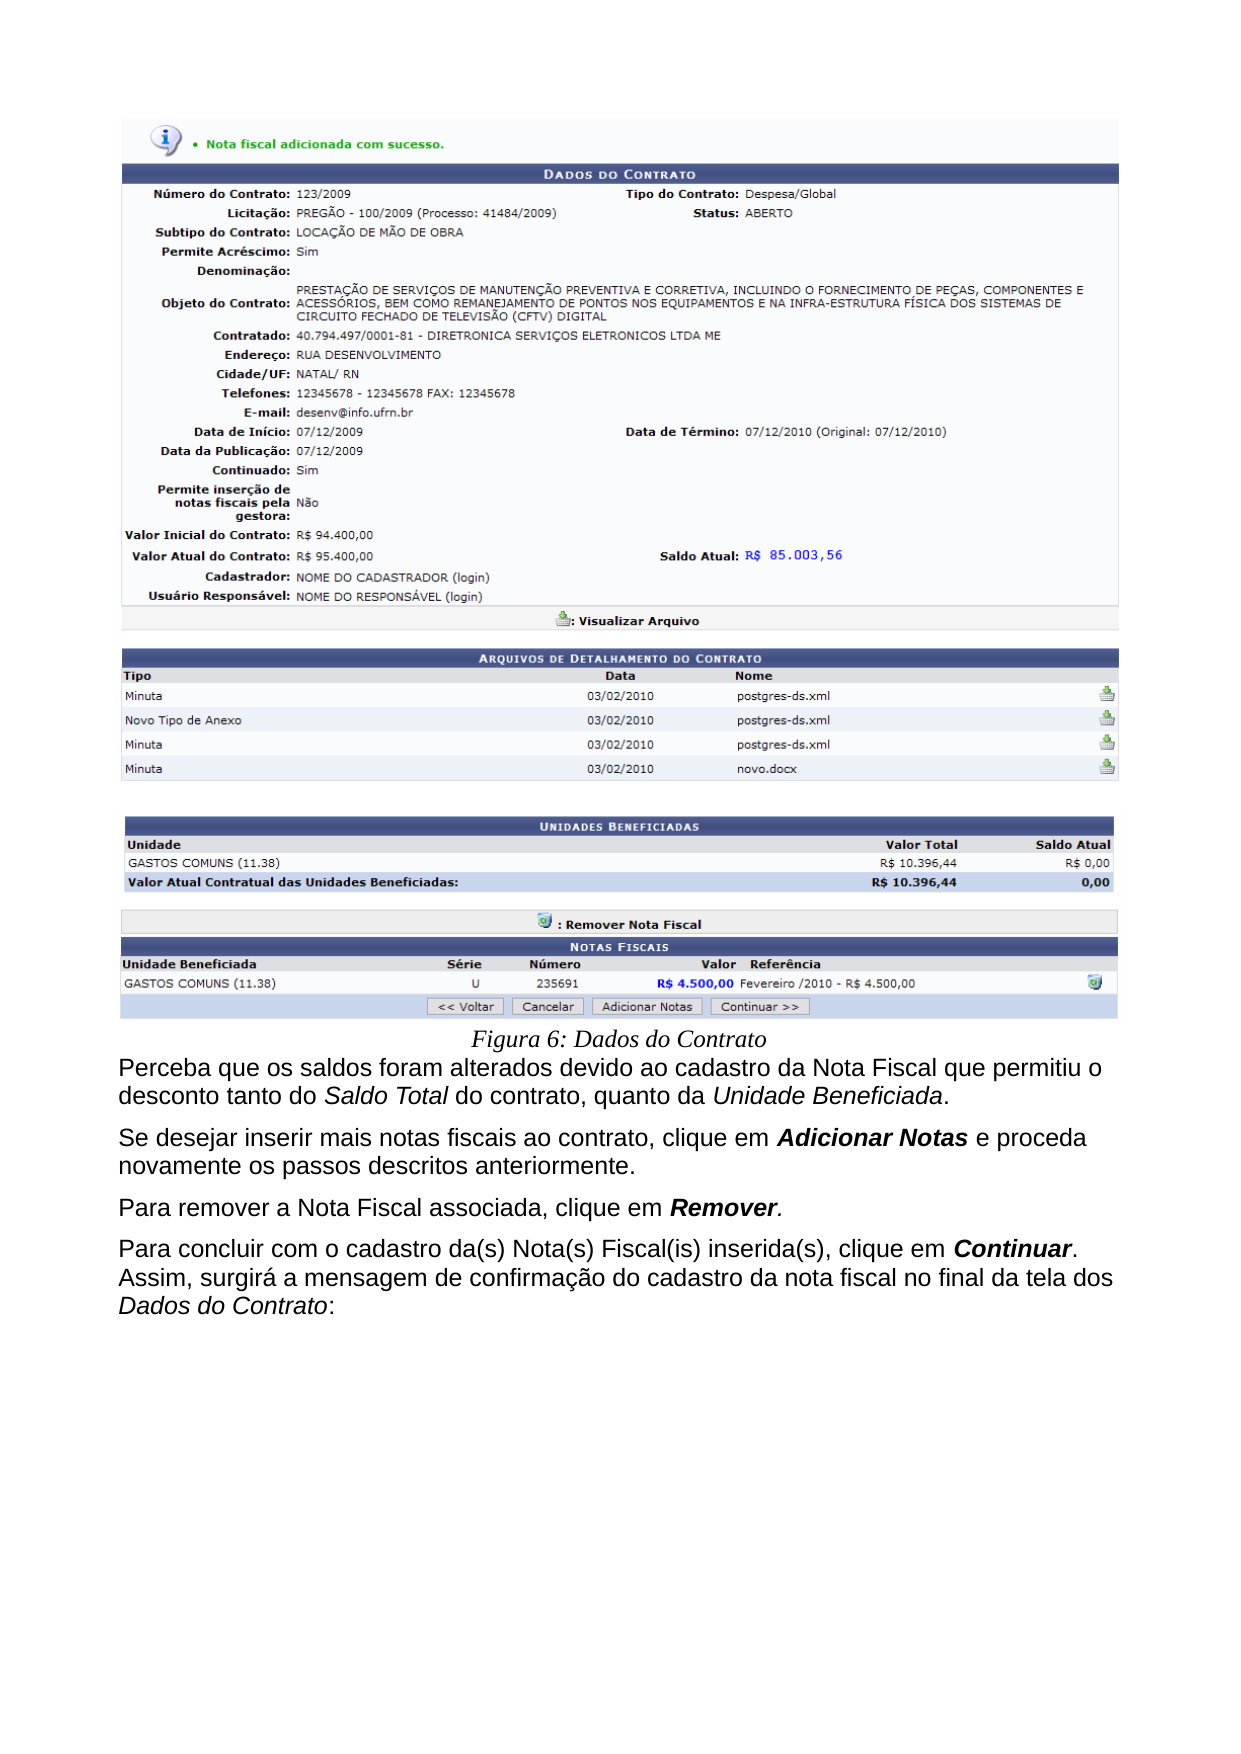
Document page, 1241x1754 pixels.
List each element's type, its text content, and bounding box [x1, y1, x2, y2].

text Para concluir com o cadastro da(s) Nota(s) Fiscal(is) inserida(s), clique em Continuar. Assim, surgirá a mensagem de confirmação do cadastro da nota fiscal no final da tela dos Dados do Contrato: [118, 1234, 1122, 1320]
text Se desejar inserir mais notas fiscais ao contrato, clique em Adicionar Notas e proceda novamente os passos descritos anteriormente. [118, 1123, 1122, 1180]
text Figura 6: Dados do Contrato [118, 1024, 1122, 1053]
text Para remover a Nota Fiscal associada, clique em Remover. [118, 1193, 1122, 1221]
text Perceba que os saldos foram alterados devido ao cadastro da Nota Fiscal que permitiu o desconto tanto do Saldo Total do contrato, quanto da Unidade Beneficiada. [118, 1053, 1122, 1110]
picture [118, 118, 1123, 1024]
